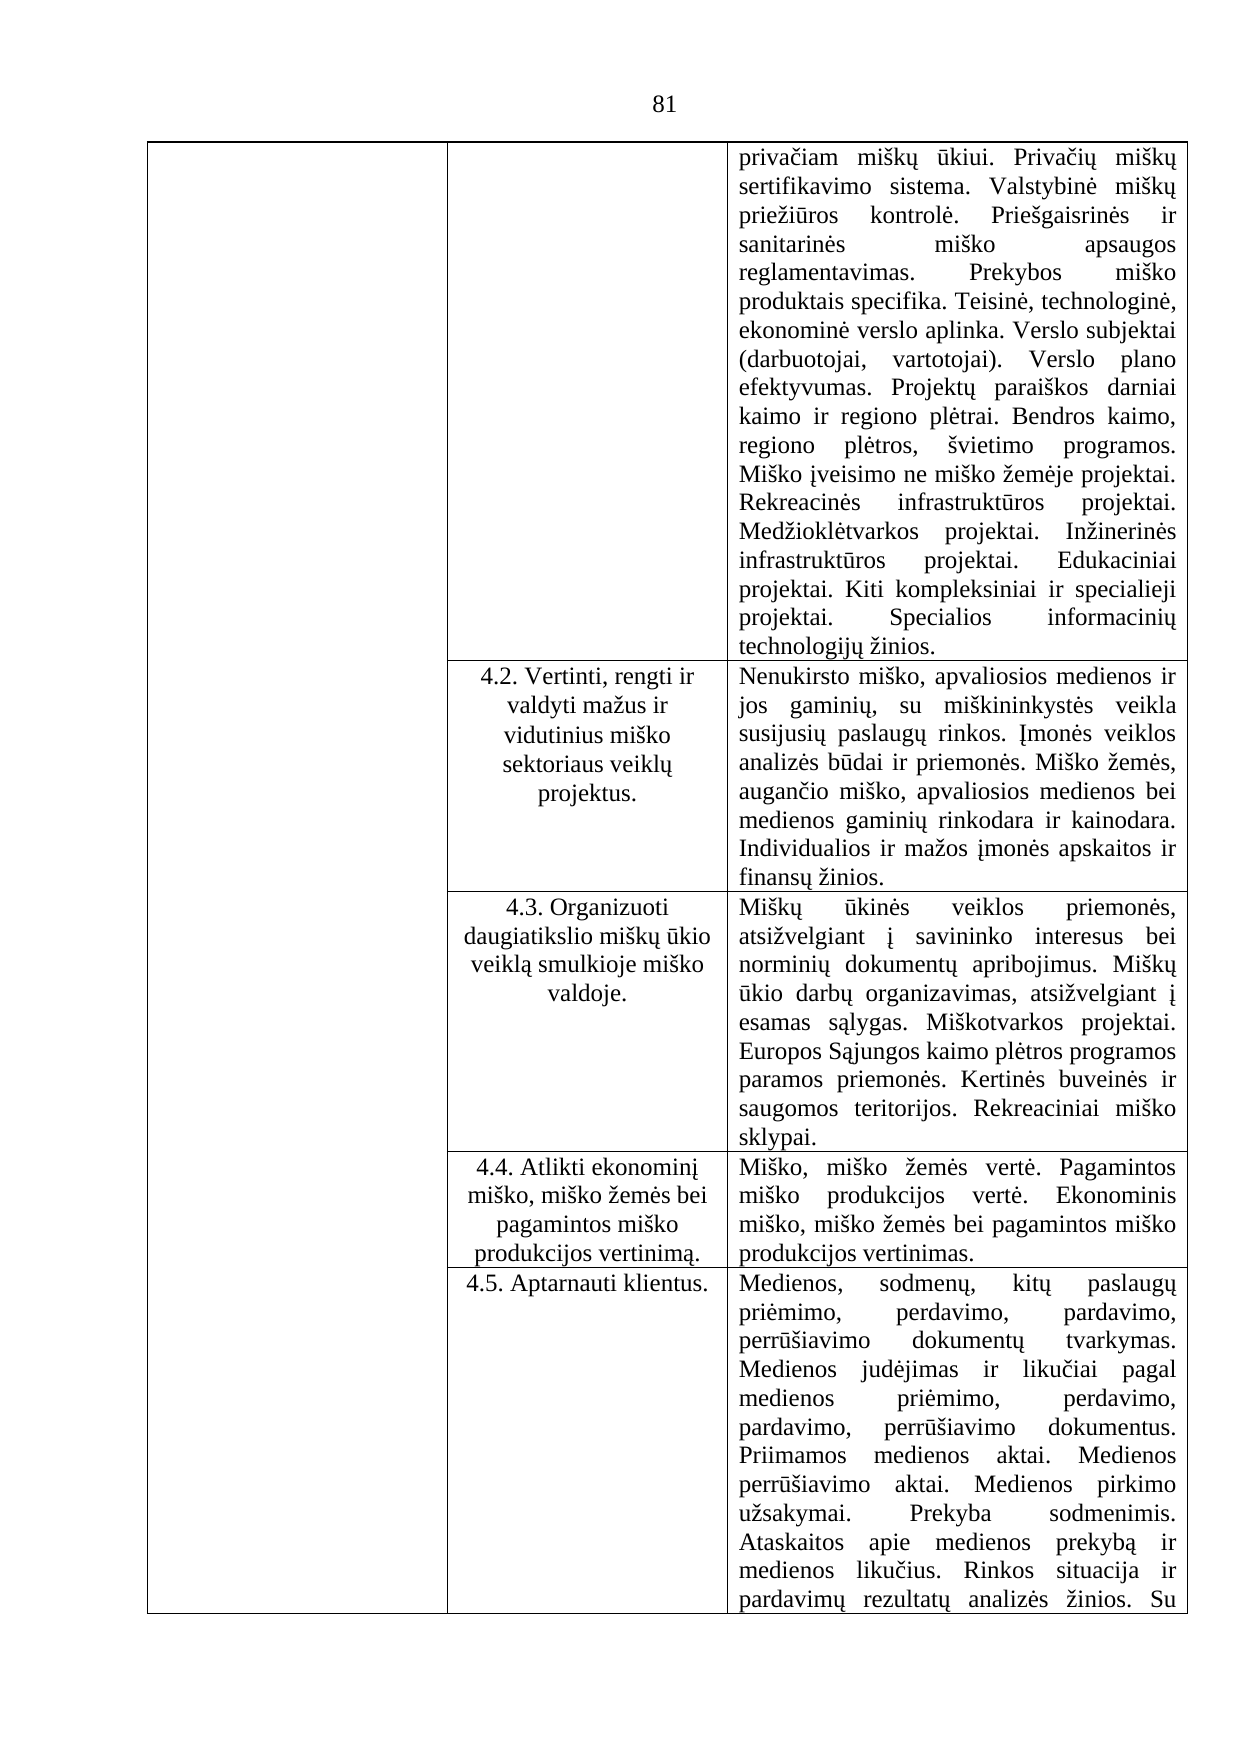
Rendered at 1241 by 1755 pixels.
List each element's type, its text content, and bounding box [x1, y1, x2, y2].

table_cell 4.2. Vertinti, rengti ir valdyti mažus ir vidutinius miško sektoriaus veiklų projektus. [448, 661, 727, 891]
table_cell Miško, miško žemės vertė. Pagamintos miško produkcijos vertė. Ekonominis miško, miško žemės bei pagamintos miško produkcijos vertinimas. [728, 1152, 1187, 1267]
table_cell [148, 143, 447, 1613]
table_cell Nenukirsto miško, apvaliosios medienos ir jos gaminių, su miškininkystės veikla susijusių paslaugų rinkos. Įmonės veiklos analizės būdai ir priemonės. Miško žemės, augančio miško, apvaliosios medienos bei medienos gaminių rinkodara ir kainodara. Individualios ir mažos įmonės apskaitos ir finansų žinios. [728, 661, 1187, 891]
table_cell 4.3. Organizuoti daugiatikslio miškų ūkio veiklą smulkioje miško valdoje. [448, 892, 727, 1151]
table_cell privačiam miškų ūkiui. Privačių miškų sertifikavimo sistema. Valstybinė miškų priežiūros kontrolė. Priešgaisrinės ir sanitarinės miško apsaugos reglamentavimas. Prekybos miško produktais specifika. Teisinė, technologinė, ekonominė verslo aplinka. Verslo subjektai (darbuotojai, vartotojai). Verslo plano efektyvumas. Projektų paraiškos darniai kaimo ir regiono plėtrai. Bendros kaimo, regiono plėtros, švietimo programos. Miško įveisimo ne miško žemėje projektai. Rekreacinės infrastruktūros projektai. Medžioklėtvarkos projektai. Inžinerinės infrastruktūros projektai. Edukaciniai projektai. Kiti kompleksiniai ir specialieji projektai. Specialios informacinių technologijų žinios. [728, 143, 1187, 660]
table_cell Miškų ūkinės veiklos priemonės, atsižvelgiant į savininko interesus bei norminių dokumentų apribojimus. Miškų ūkio darbų organizavimas, atsižvelgiant į esamas sąlygas. Miškotvarkos projektai. Europos Sąjungos kaimo plėtros programos paramos priemonės. Kertinės buveinės ir saugomos teritorijos. Rekreaciniai miško sklypai. [728, 892, 1187, 1151]
table_cell 4.5. Aptarnauti klientus. [448, 1268, 727, 1613]
table_cell 4.4. Atlikti ekonominį miško, miško žemės bei pagamintos miško produkcijos vertinimą. [448, 1152, 727, 1267]
table_cell Medienos, sodmenų, kitų paslaugų priėmimo, perdavimo, pardavimo, perrūšiavimo dokumentų tvarkymas. Medienos judėjimas ir likučiai pagal medienos priėmimo, perdavimo, pardavimo, perrūšiavimo dokumentus. Priimamos medienos aktai. Medienos perrūšiavimo aktai. Medienos pirkimo užsakymai. Prekyba sodmenimis. Ataskaitos apie medienos prekybą ir medienos likučius. Rinkos situacija ir pardavimų rezultatų analizės žinios. Su [728, 1268, 1187, 1613]
table_cell [448, 143, 727, 660]
